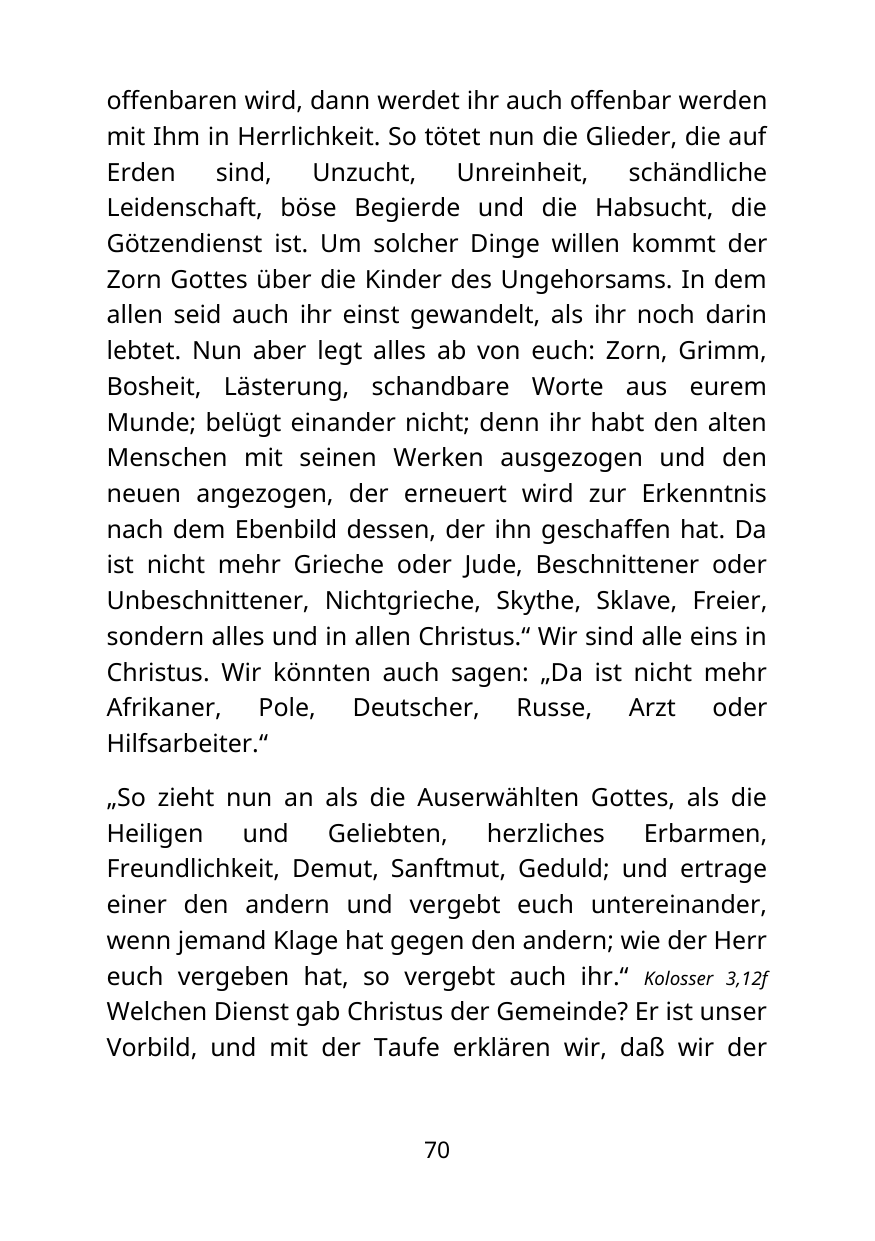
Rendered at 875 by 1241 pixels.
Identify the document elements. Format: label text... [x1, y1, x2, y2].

text offenbaren wird, dann werdet ihr auch offenbar werden mit Ihm in Herrlichkeit. So tötet nun die Glieder, die auf Erden sind, Unzucht, Unreinheit, schändliche Leidenschaft, böse Begierde und die Habsucht, die Götzendienst ist. Um solcher Dinge willen kommt der Zorn Gottes über die Kinder des Ungehorsams. In dem allen seid auch ihr einst gewandelt, als ihr noch darin lebtet. Nun aber legt alles ab von euch: Zorn, Grimm, Bosheit, Lästerung, schandbare Worte aus eurem Munde; belügt einander nicht; denn ihr habt den alten Menschen mit seinen Werken ausgezogen und den neuen angezogen, der erneuert wird zur Erkenntnis nach dem Ebenbild dessen, der ihn geschaffen hat. Da ist nicht mehr Grieche oder Jude, Beschnittener oder Unbeschnittener, Nichtgrieche, Skythe, Sklave, Freier, sondern alles und in allen Christus.“ Wir sind alle eins in Christus. Wir könnten auch sagen: „Da ist nicht mehr Afrikaner, Pole, Deutscher, Russe, Arzt oder Hilfsarbeiter.“ [106, 83, 768, 760]
text „So zieht nun an als die Auserwählten Gottes, als die Heiligen und Geliebten, herzliches Erbarmen, Freundlichkeit, Demut, Sanftmut, Geduld; und ertrage einer den andern und vergebt euch untereinander, wenn jemand Klage hat gegen den andern; wie der Herr euch vergeben hat, so vergebt auch ihr.“ Kolosser 3,12f Welchen Dienst gab Christus der Gemeinde? Er ist unser Vorbild, und mit der Taufe erklären wir, daß wir der [106, 779, 768, 1064]
